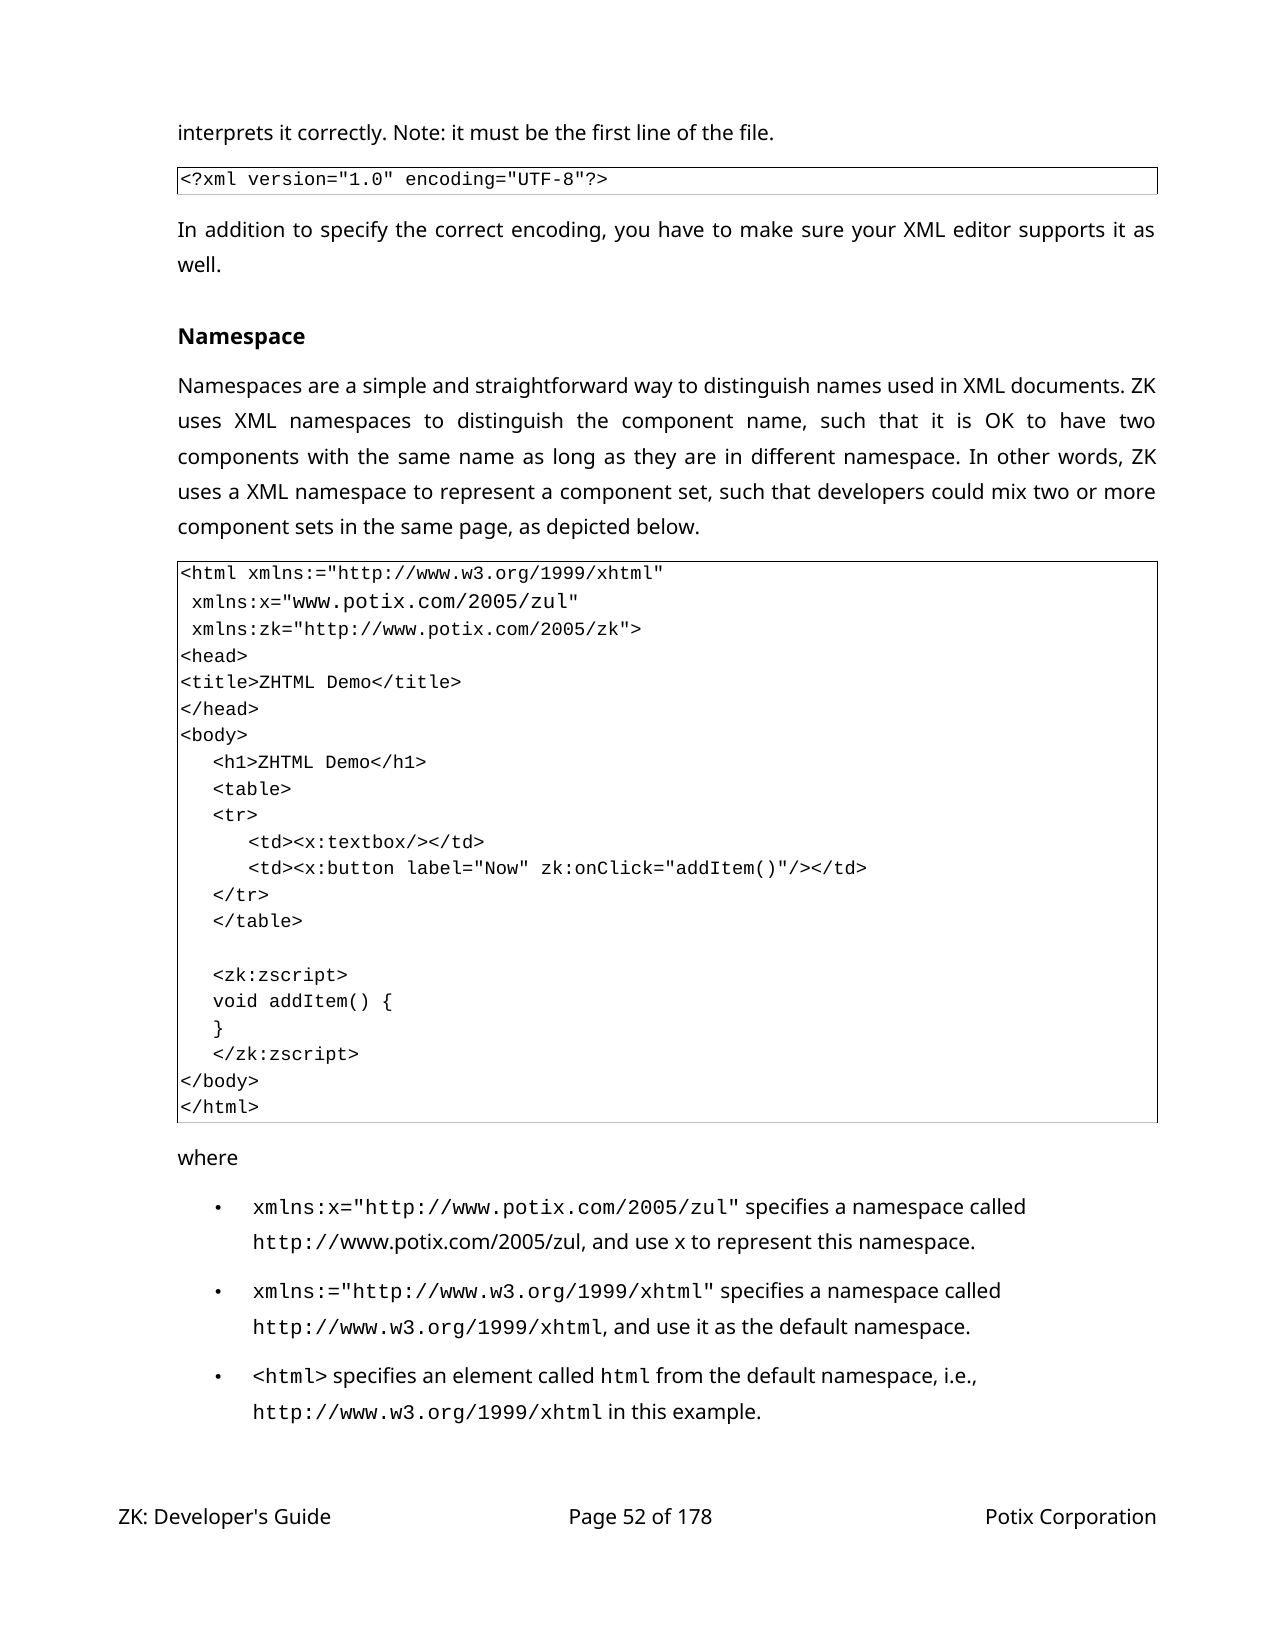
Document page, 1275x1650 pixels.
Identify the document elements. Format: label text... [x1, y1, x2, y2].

text where [177, 1143, 1157, 1171]
list xmlns:="http://www.w3.org/1999/xhtml" specifies a namespace called http://www.w3.org/1999/xhtml, and use it as the default namespace. [215, 1277, 1157, 1341]
text interprets it correctly. Note: it must be the first line of the file. [177, 118, 1157, 146]
text <?xml version="1.0" encoding="UTF-8"?> [178, 168, 1157, 194]
list xmlns:x="http://www.potix.com/2005/zul" specifies a namespace called http://www.potix.com/2005/zul, and use x to represent this namespace. [215, 1192, 1157, 1256]
text <html xmlns:="http://www.w3.org/1999/xhtml" xmlns:x="www.potix.com/2005/zul" xmlns:zk="http://www.potix.com/2005/zk"> <head> <title>ZHTML Demo</title> </head> <body> <h1>ZHTML Demo</h1> <table> <tr> <td><x:textbox/></td> <td><x:button label="Now" zk:onClick="addItem()"/></td> </tr> </table> <zk:zscript> void addItem() { } </zk:zscript> </body> </html> [178, 562, 1157, 1122]
text In addition to specify the correct encoding, you have to make sure your XML editor supports it as well. [177, 215, 1157, 278]
subtitle Namespace [177, 321, 1157, 351]
text Namespaces are a simple and straightforward way to distinguish names used in XML documents. ZK uses XML namespaces to distinguish the component name, such that it is OK to have two components with the same name as long as they are in different namespace. In other words, ZK uses a XML namespace to represent a component set, such that developers could mix two or more component sets in the same page, as depicted below. [177, 371, 1157, 541]
list <html> specifies an element called html from the default namespace, i.e., http://www.w3.org/1999/xhtml in this example. [215, 1361, 1157, 1425]
